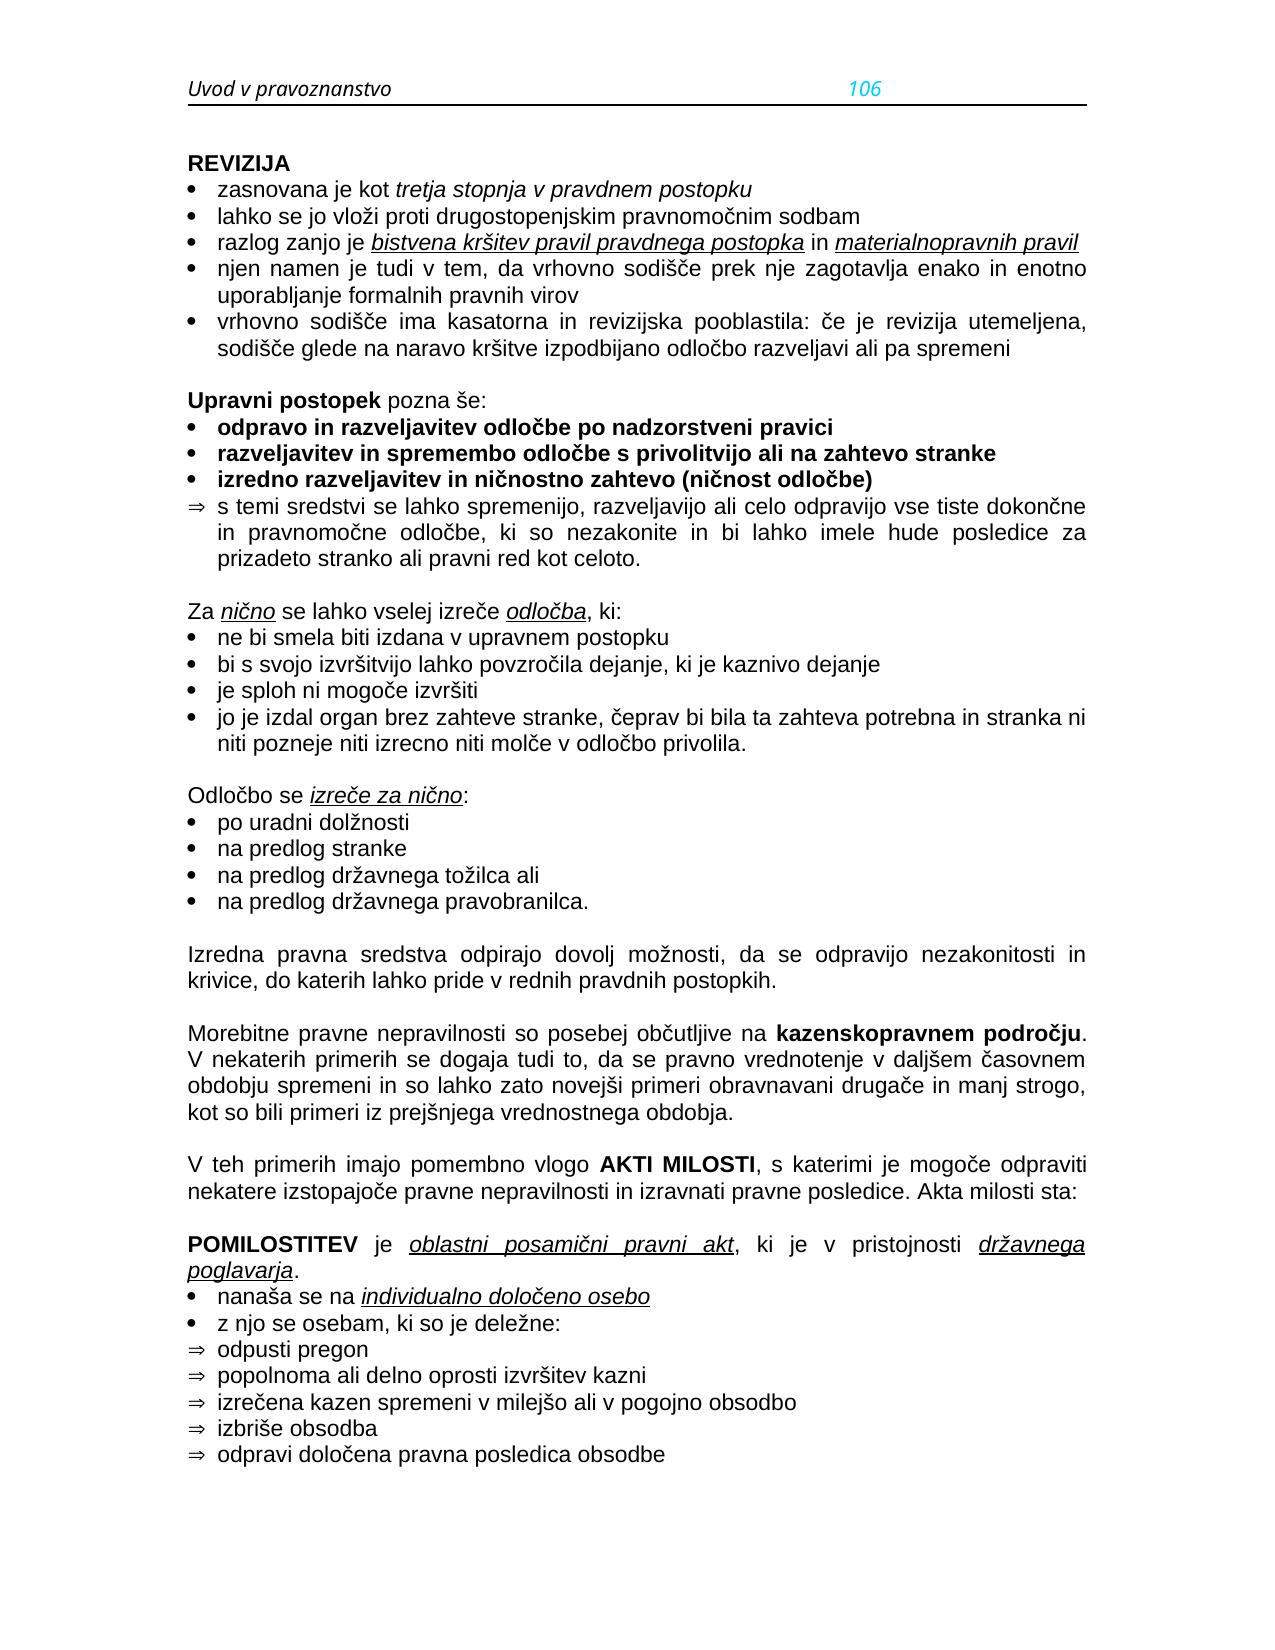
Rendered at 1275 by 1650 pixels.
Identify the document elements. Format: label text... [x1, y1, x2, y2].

list na predlog državnega tožilca ali [187, 862, 1087, 888]
list popolnoma ali delno oprosti izvršitev kazni [187, 1362, 1087, 1389]
list odpusti pregon [187, 1336, 1087, 1362]
text POMILOSTITEV je oblastni posamični pravni akt, ki je v pristojnosti državnega poglavarja. [187, 1231, 1087, 1283]
list je sploh ni mogoče izvršiti [187, 677, 1087, 703]
list s temi sredstvi se lahko spremenijo, razveljavijo ali celo odpravijo vse tiste dokončne in pravnomočne odločbe, ki so nezakonite in bi lahko imele hude posledice za prizadeto stranko ali pravni red kot celoto. [187, 493, 1087, 572]
list nanaša se na individualno določeno osebo [187, 1283, 1087, 1309]
list razlog zanjo je bistvena kršitev pravil pravdnega postopka in materialnopravnih pravil [187, 229, 1087, 255]
list vrhovno sodišče ima kasatorna in revizijska pooblastila: če je revizija utemeljena, sodišče glede na naravo kršitve izpodbijano odločbo razveljavi ali pa spremeni [187, 308, 1087, 361]
list njen namen je tudi v tem, da vrhovno sodišče prek nje zagotavlja enako in enotno uporabljanje formalnih pravnih virov [187, 255, 1087, 308]
text Morebitne pravne nepravilnosti so posebej občutljive na kazenskopravnem področju. V nekaterih primerih se dogaja tudi to, da se pravno vrednotenje v daljšem časovnem obdobju spremeni in so lahko zato novejši primeri obravnavani drugače in manj strogo, kot so bili primeri iz prejšnjega vrednostnega obdobja. [187, 1020, 1087, 1125]
list bi s svojo izvršitvijo lahko povzročila dejanje, ki je kaznivo dejanje [187, 651, 1087, 677]
list po uradni dolžnosti [187, 809, 1087, 835]
list izbriše obsodba [187, 1415, 1087, 1441]
text V teh primerih imajo pomembno vlogo AKTI MILOSTI, s katerimi je mogoče odpraviti nekatere izstopajoče pravne nepravilnosti in izravnati pravne posledice. Akta milosti sta: [187, 1151, 1087, 1204]
list lahko se jo vloži proti drugostopenjskim pravnomočnim sodbam [187, 203, 1087, 229]
list razveljavitev in spremembo odločbe s privolitvijo ali na zahtevo stranke [187, 440, 1087, 466]
list izredno razveljavitev in ničnostno zahtevo (ničnost odločbe) [187, 466, 1087, 493]
list odpravo in razveljavitev odločbe po nadzorstveni pravici [187, 413, 1087, 440]
list zasnovana je kot tretja stopnja v pravdnem postopku [187, 176, 1087, 203]
list izrečena kazen spremeni v milejšo ali v pogojno obsodbo [187, 1389, 1087, 1415]
text Izredna pravna sredstva odpirajo dovolj možnosti, da se odpravijo nezakonitosti in krivice, do katerih lahko pride v rednih pravdnih postopkih. [187, 941, 1087, 993]
list na predlog stranke [187, 835, 1087, 862]
text REVIZIJA [187, 150, 1087, 176]
list ne bi smela biti izdana v upravnem postopku [187, 624, 1087, 651]
list na predlog državnega pravobranilca. [187, 888, 1087, 914]
text Upravni postopek pozna še: [187, 387, 1087, 413]
text Za nično se lahko vselej izreče odločba, ki: [187, 598, 1087, 624]
list z njo se osebam, ki so je deležne: [187, 1309, 1087, 1336]
text Odločbo se izreče za nično: [187, 782, 1087, 809]
list odpravi določena pravna posledica obsodbe [187, 1441, 1087, 1468]
list jo je izdal organ brez zahteve stranke, čeprav bi bila ta zahteva potrebna in stranka ni niti pozneje niti izrecno niti molče v odločbo privolila. [187, 703, 1087, 756]
